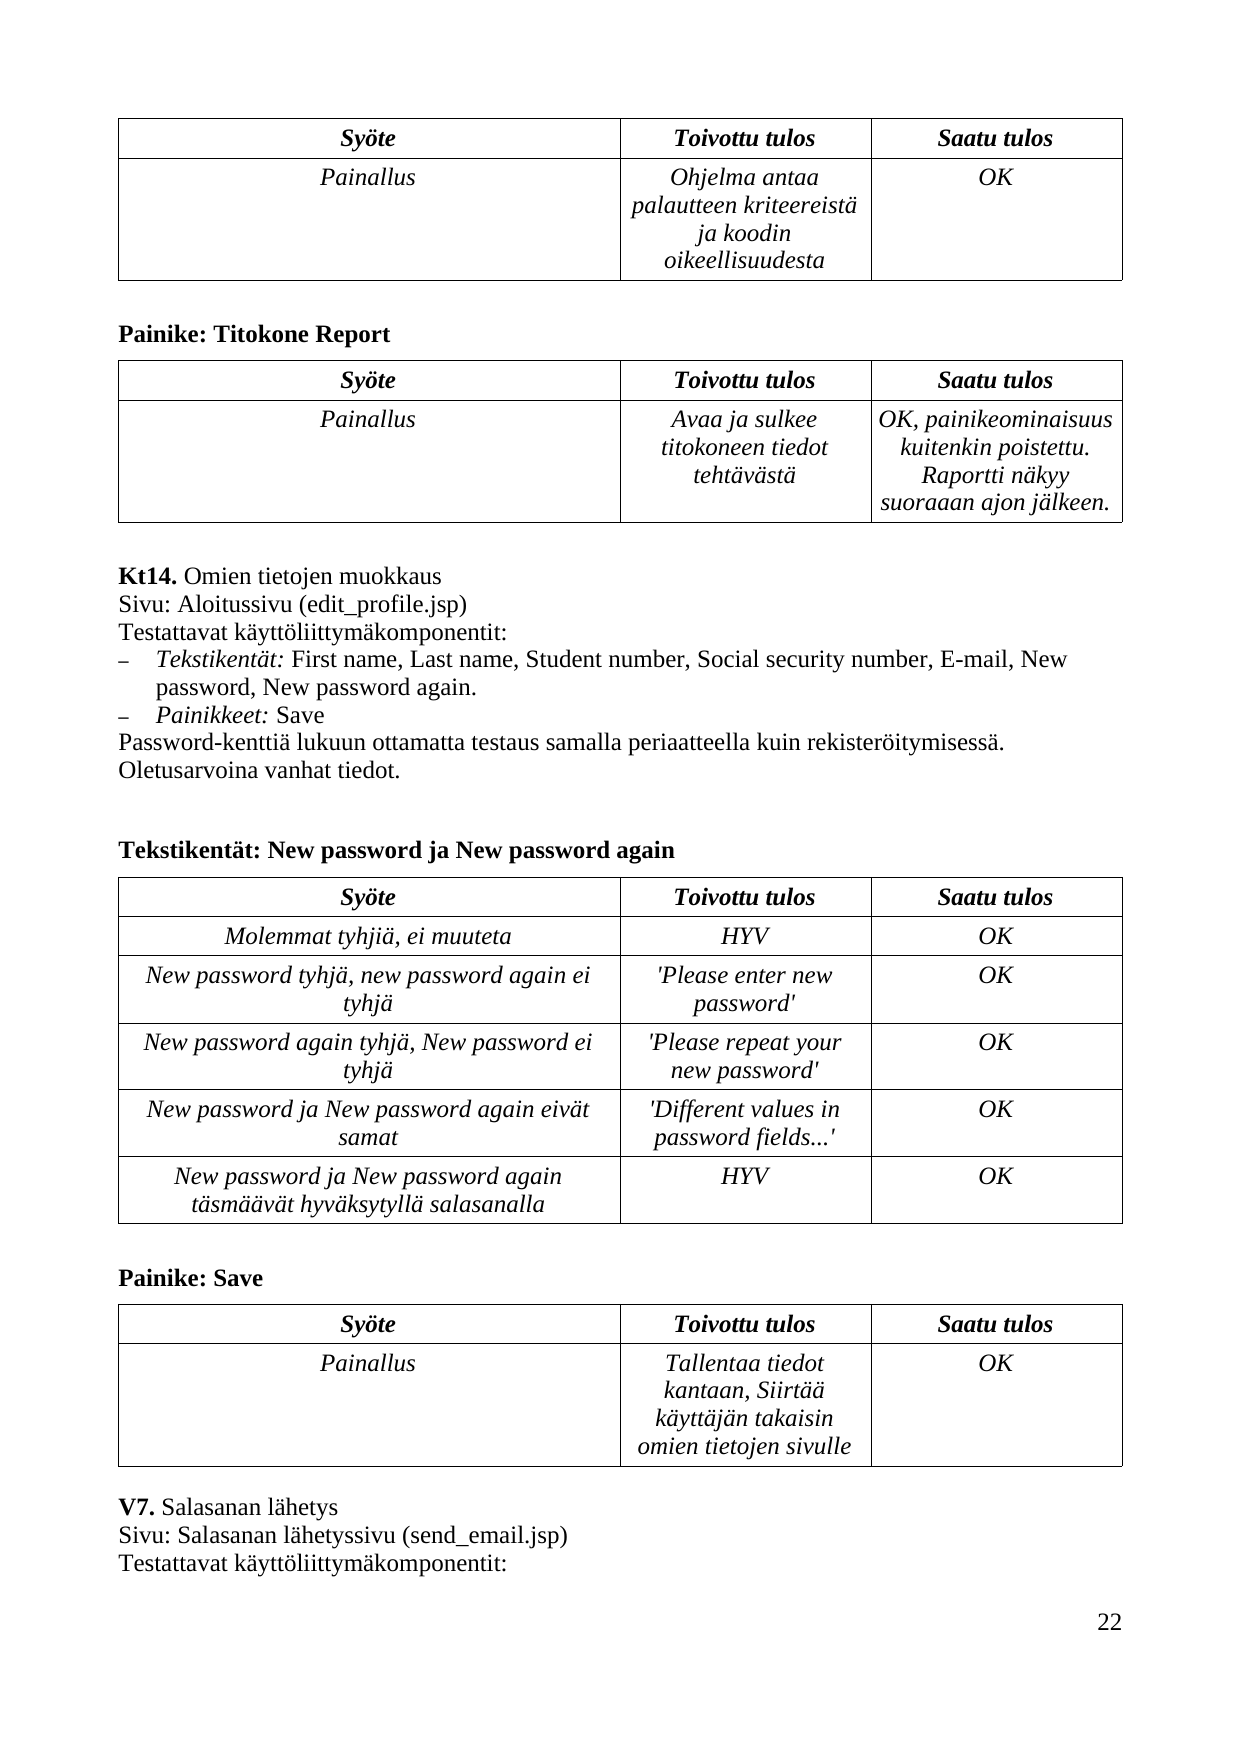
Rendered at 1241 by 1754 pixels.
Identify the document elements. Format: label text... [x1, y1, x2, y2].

table_cell Painallus [119, 159, 620, 280]
table_header Saatu tulos [872, 1305, 1122, 1343]
table_cell Ohjelma antaa palautteen kriteereistä ja koodin oikeellisuudesta [621, 159, 871, 280]
table_header Saatu tulos [872, 878, 1122, 916]
text Sivu: Salasanan lähetyssivu (send_email.jsp) [118, 1521, 1122, 1549]
text Painike: Titokone Report [118, 320, 1122, 348]
table_cell Avaa ja sulkee titokoneen tiedot tehtävästä [621, 401, 871, 522]
table_cell OK [872, 1344, 1122, 1466]
text V7. Salasanan lähetys [118, 1493, 1122, 1521]
text Testattavat käyttöliittymäkomponentit: [118, 618, 1122, 645]
table_cell New password ja New password again täsmäävät hyväksytyllä salasanalla [119, 1157, 620, 1223]
table_cell 'Please repeat your new password' [621, 1024, 871, 1089]
table_cell Painallus [119, 1344, 620, 1466]
table_cell New password again tyhjä, New password ei tyhjä [119, 1024, 620, 1089]
table_cell OK [872, 1157, 1122, 1223]
table_cell New password ja New password again eivät samat [119, 1090, 620, 1156]
table_cell Molemmat tyhjiä, ei muuteta [119, 917, 620, 955]
table_header Toivottu tulos [621, 1305, 871, 1343]
table_cell OK [872, 159, 1122, 280]
table_cell 'Different values in password fields...' [621, 1090, 871, 1156]
text Password-kenttiä lukuun ottamatta testaus samalla periaatteella kuin rekisteröitymisessä. Oletusarvoina vanhat tiedot. [118, 728, 1122, 784]
table_header Toivottu tulos [621, 119, 871, 157]
table_cell OK, painikeominaisuus kuitenkin poistettu. Raportti näkyy suoraaan ajon jälkeen. [872, 401, 1122, 522]
list Tekstikentät: First name, Last name, Student number, Social security number, E-mail, New password, New password again. [118, 645, 1122, 701]
table_cell OK [872, 956, 1122, 1022]
list Painikkeet: Save [118, 701, 1122, 728]
table_header Syöte [119, 1305, 620, 1343]
text Sivu: Aloitussivu (edit_profile.jsp) [118, 590, 1122, 618]
table_header Toivottu tulos [621, 361, 871, 399]
text Kt14. Omien tietojen muokkaus [118, 562, 1122, 590]
table_cell Painallus [119, 401, 620, 522]
table_header Saatu tulos [872, 119, 1122, 157]
table_header Toivottu tulos [621, 878, 871, 916]
table_cell New password tyhjä, new password again ei tyhjä [119, 956, 620, 1022]
table_cell 'Please enter new password' [621, 956, 871, 1022]
table_cell Tallentaa tiedot kantaan, Siirtää käyttäjän takaisin omien tietojen sivulle [621, 1344, 871, 1466]
table_cell OK [872, 917, 1122, 955]
text Painike: Save [118, 1264, 1122, 1291]
table_header Syöte [119, 878, 620, 916]
table_cell OK [872, 1090, 1122, 1156]
table_cell HYV [621, 1157, 871, 1223]
table_header Saatu tulos [872, 361, 1122, 399]
table_header Syöte [119, 119, 620, 157]
text Testattavat käyttöliittymäkomponentit: [118, 1549, 1122, 1576]
table_cell OK [872, 1024, 1122, 1089]
table_cell HYV [621, 917, 871, 955]
table_header Syöte [119, 361, 620, 399]
text Tekstikentät: New password ja New password again [118, 837, 1122, 864]
